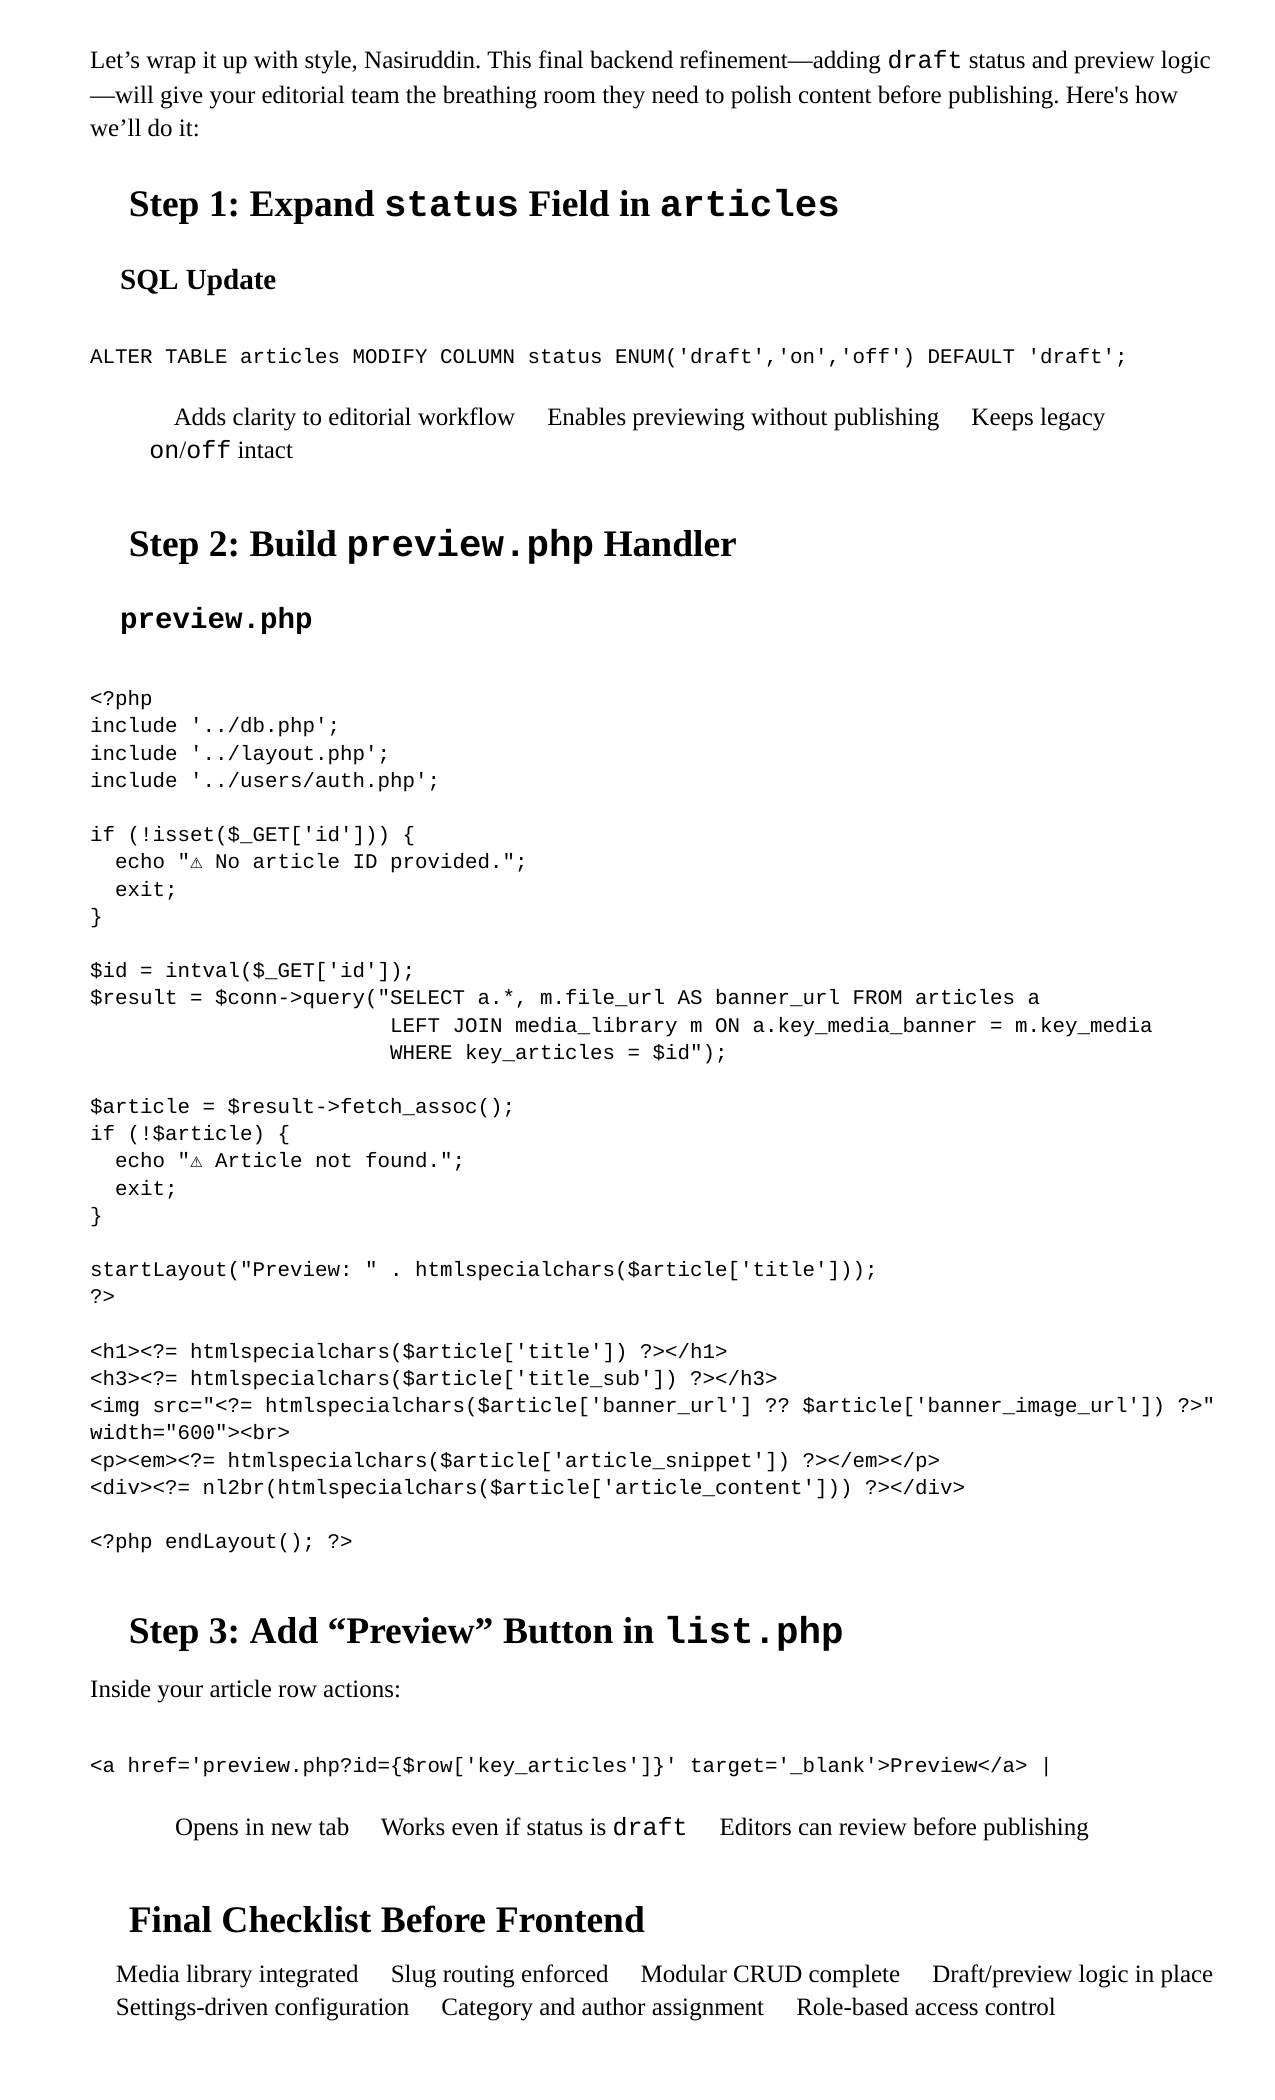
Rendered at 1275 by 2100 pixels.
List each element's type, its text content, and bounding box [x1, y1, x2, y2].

text <h1><?= htmlspecialchars($article['title']) ?></h1> [90, 1341, 1230, 1364]
text <div><?= nl2br(htmlspecialchars($article['article_content'])) ?></div> [90, 1477, 1230, 1500]
subtitle 🧩 Step 1: Expand status Field in articles [90, 182, 1230, 228]
text LEFT JOIN media_library m ON a.key_media_banner = m.key_media [90, 1014, 1230, 1038]
text } [90, 906, 1230, 929]
text $article = $result->fetch_assoc(); [90, 1096, 1230, 1120]
text $id = intval($_GET['id']); [90, 960, 1230, 984]
subtitle 📄 preview.php [90, 601, 1230, 637]
text <img src="<?= htmlspecialchars($article['banner_url'] ?? $article['banner_image_url']) ?>" width="600"><br> [90, 1395, 1230, 1446]
text ?> [90, 1286, 1230, 1310]
text exit; [90, 879, 1230, 902]
text } [90, 1205, 1230, 1228]
text Let’s wrap it up with style, Nasiruddin. This final backend refinement—adding draft status and preview logic—will give your editorial team the breathing room they need to polish content before publishing. Here's how we’ll do it: [90, 45, 1230, 142]
text <?php endLayout(); ?> [90, 1531, 1230, 1555]
text Inside your article row actions: [90, 1674, 1230, 1703]
text ✅ Media library integrated ✅ Slug routing enforced ✅ Modular CRUD complete ✅ Draft/preview logic in place ✅ Settings-driven configuration ✅ Category and author assignment ✅ Role-based access control [90, 1959, 1230, 2021]
text include '../db.php'; [90, 716, 1230, 739]
text ✅ Adds clarity to editorial workflow ✅ Enables previewing without publishing ✅ Keeps legacy on/off intact [149, 402, 1171, 466]
subtitle 🧠 Step 3: Add “Preview” Button in list.php [90, 1609, 1230, 1655]
text echo "⚠ No article ID provided."; [90, 851, 1230, 875]
text <p><em><?= htmlspecialchars($article['article_snippet']) ?></em></p> [90, 1449, 1230, 1473]
subtitle 🧭 Final Checklist Before Frontend [90, 1897, 1230, 1940]
subtitle 🔧 SQL Update [90, 262, 1230, 295]
text exit; [90, 1178, 1230, 1201]
text <?php [90, 688, 1230, 712]
text ALTER TABLE articles MODIFY COLUMN status ENUM('draft','on','off') DEFAULT 'draft'; [90, 346, 1230, 369]
subtitle 🧪 Step 2: Build preview.php Handler [90, 521, 1230, 567]
text include '../users/auth.php'; [90, 770, 1230, 793]
text <h3><?= htmlspecialchars($article['title_sub']) ?></h3> [90, 1368, 1230, 1392]
text ✅ Opens in new tab ✅ Works even if status is draft ✅ Editors can review before publishing [149, 1812, 1171, 1842]
text WHERE key_articles = $id"); [90, 1042, 1230, 1065]
text $result = $conn->query("SELECT a.*, m.file_url AS banner_url FROM articles a [90, 987, 1230, 1011]
text if (!isset($_GET['id'])) { [90, 824, 1230, 848]
text if (!$article) { [90, 1123, 1230, 1147]
text startLayout("Preview: " . htmlspecialchars($article['title'])); [90, 1259, 1230, 1283]
text echo "⚠ Article not found."; [90, 1151, 1230, 1174]
text include '../layout.php'; [90, 743, 1230, 766]
text <a href='preview.php?id={$row['key_articles']}' target='_blank'>Preview</a> | [90, 1755, 1230, 1778]
